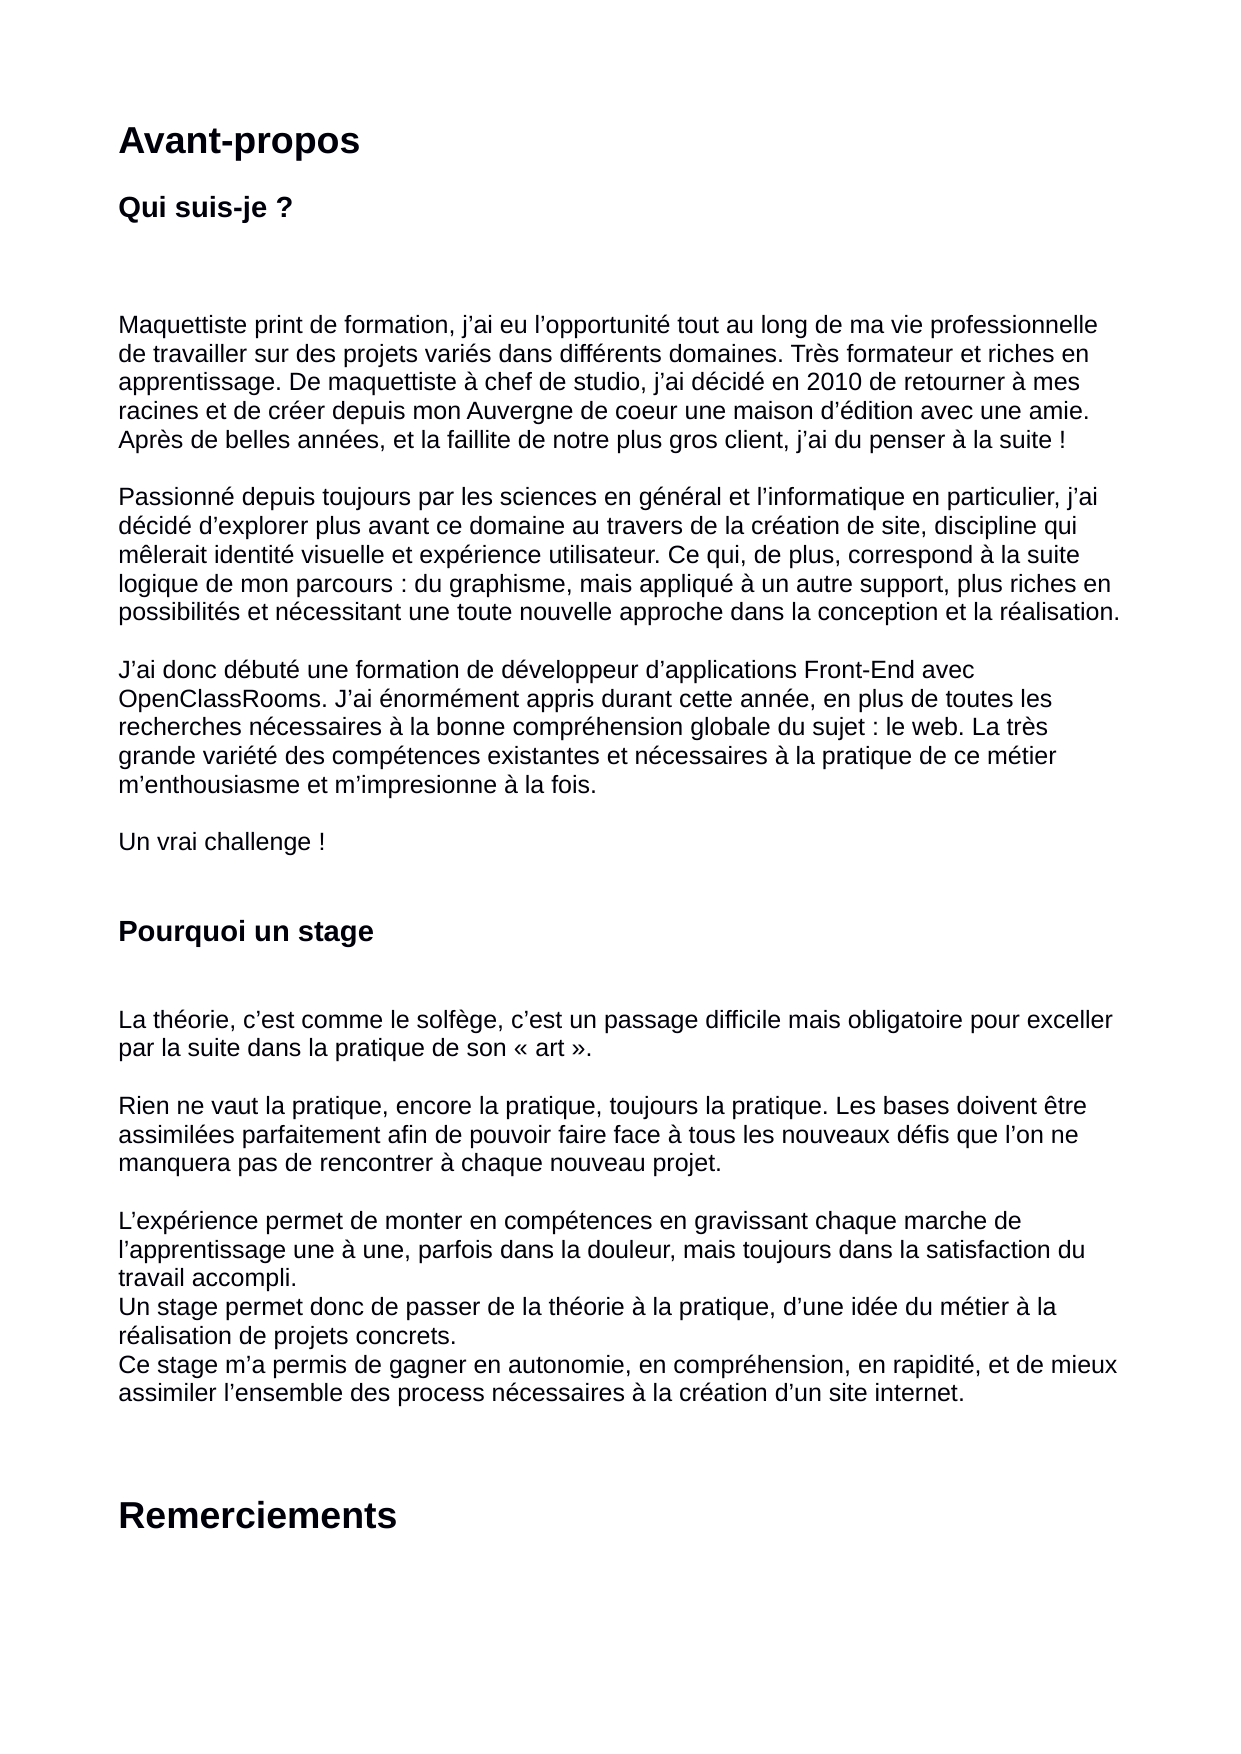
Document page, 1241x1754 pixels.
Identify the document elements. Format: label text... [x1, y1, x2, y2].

text La théorie, c’est comme le solfège, c’est un passage difficile mais obligatoire pour exceller par la suite dans la pratique de son « art ». [118, 1004, 1122, 1062]
text J’ai donc débuté une formation de développeur d’applications Front-End avec OpenClassRooms. J’ai énormément appris durant cette année, en plus de toutes les recherches nécessaires à la bonne compréhension globale du sujet : le web. La très grande variété des compétences existantes et nécessaires à la pratique de ce métier m’enthousiasme et m’impresionne à la fois. [118, 655, 1122, 798]
text Remerciements [118, 1493, 1122, 1536]
text Maquettiste print de formation, j’ai eu l’opportunité tout au long de ma vie professionnelle de travailler sur des projets variés dans différents domaines. Très formateur et riches en apprentissage. De maquettiste à chef de studio, j’ai décidé en 2010 de retourner à mes racines et de créer depuis mon Auvergne de coeur une maison d’édition avec une amie. Après de belles années, et la faillite de notre plus gros client, j’ai du penser à la suite ! [118, 310, 1122, 453]
text Rien ne vaut la pratique, encore la pratique, toujours la pratique. Les bases doivent être assimilées parfaitement afin de pouvoir faire face à tous les nouveaux défis que l’on ne manquera pas de rencontrer à chaque nouveau projet. [118, 1091, 1122, 1177]
text L’expérience permet de monter en compétences en gravissant chaque marche de l’apprentissage une à une, parfois dans la douleur, mais toujours dans la satisfaction du travail accompli. [118, 1206, 1122, 1292]
text Un stage permet donc de passer de la théorie à la pratique, d’une idée du métier à la réalisation de projets concrets. [118, 1292, 1122, 1349]
text Qui suis-je ? [118, 190, 1122, 223]
text Pourquoi un stage [118, 913, 1122, 947]
text Un vrai challenge ! [118, 827, 1122, 856]
text Passionné depuis toujours par les sciences en général et l’informatique en particulier, j’ai décidé d’explorer plus avant ce domaine au travers de la création de site, discipline qui mêlerait identité visuelle et expérience utilisateur. Ce qui, de plus, correspond à la suite logique de mon parcours : du graphisme, mais appliqué à un autre support, plus riches en possibilités et nécessitant une toute nouvelle approche dans la conception et la réalisation. [118, 482, 1122, 626]
text Ce stage m’a permis de gagner en autonomie, en compréhension, en rapidité, et de mieux assimiler l’ensemble des process nécessaires à la création d’un site internet. [118, 1349, 1122, 1407]
text Avant-propos [118, 118, 1122, 161]
